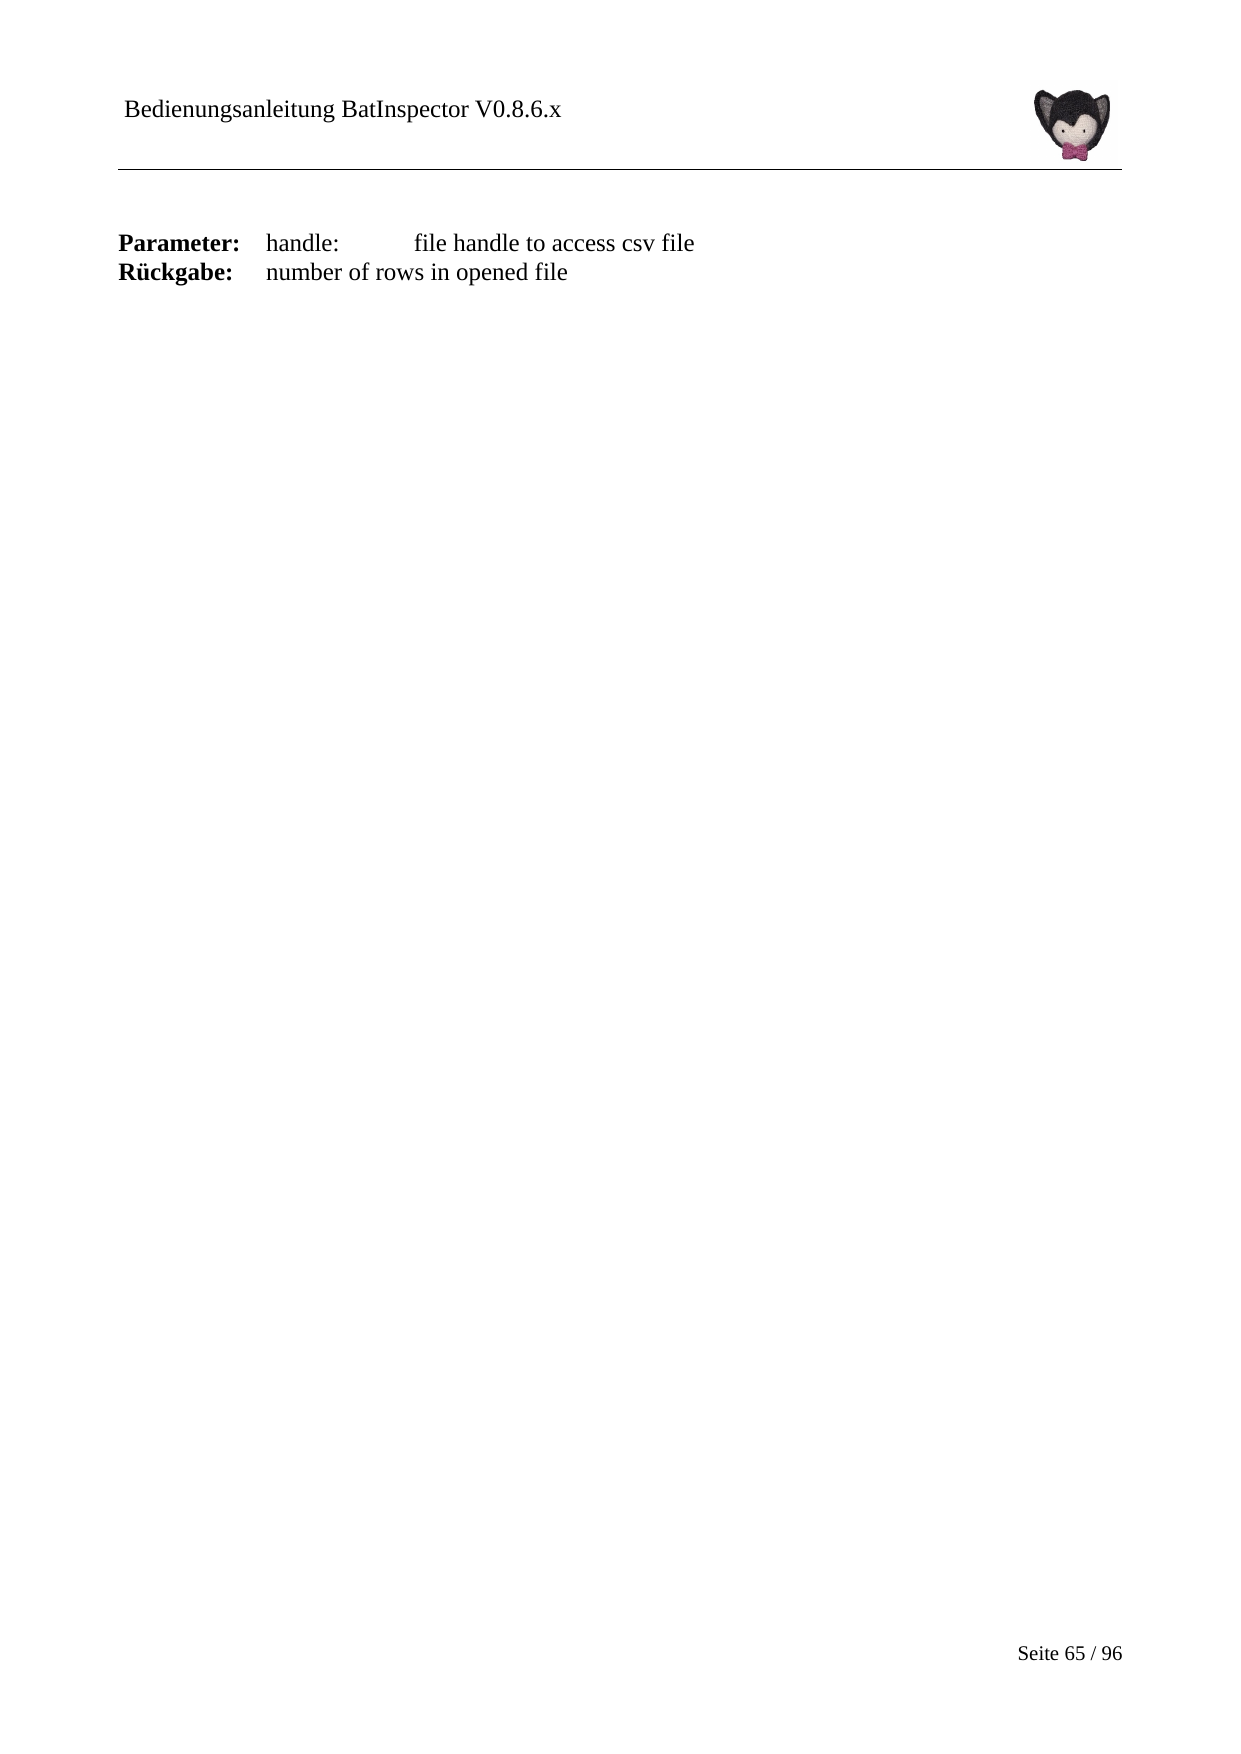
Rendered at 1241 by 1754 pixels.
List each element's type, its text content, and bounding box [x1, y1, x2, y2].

text Parameter: handle: file handle to access csv file Rückgabe: number of rows in opened file [118, 228, 1122, 286]
picture [1030, 80, 1119, 169]
